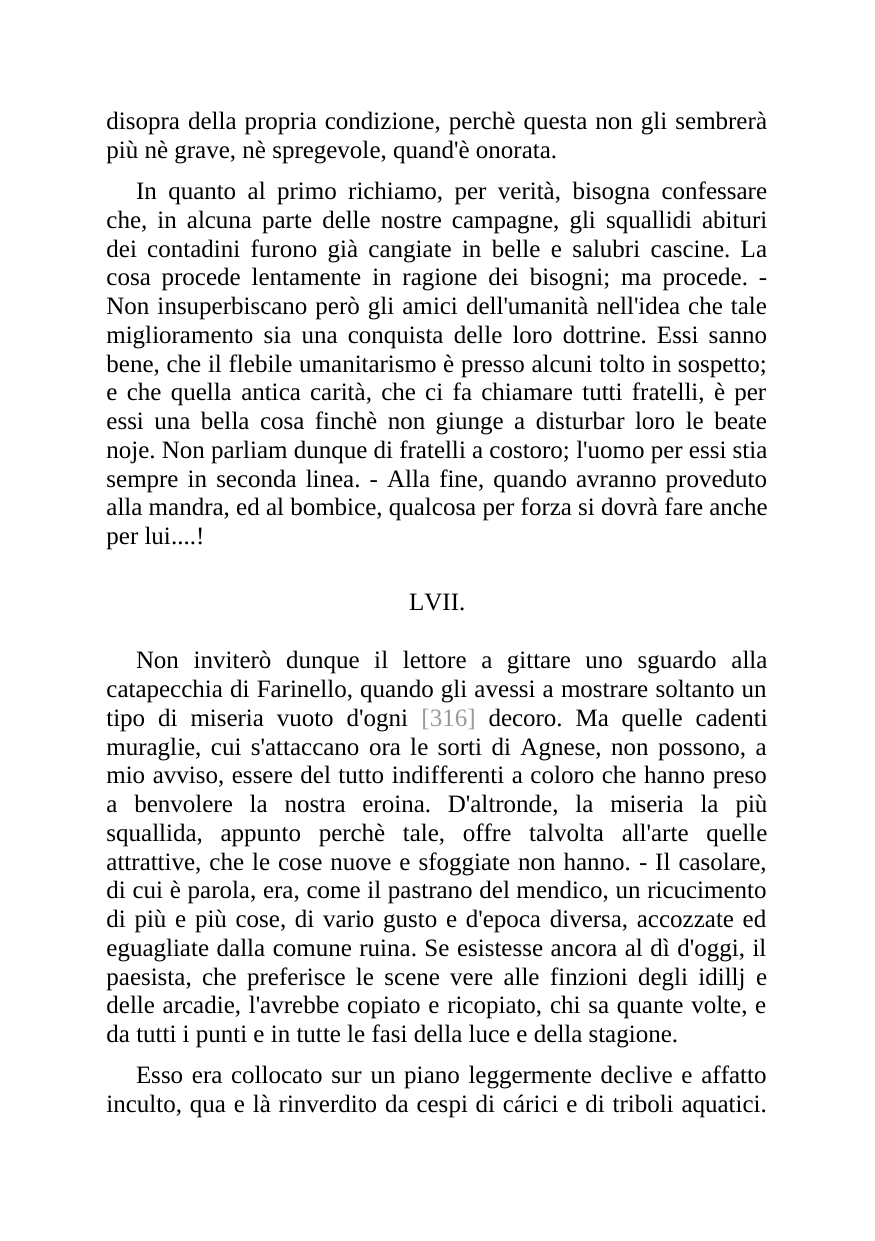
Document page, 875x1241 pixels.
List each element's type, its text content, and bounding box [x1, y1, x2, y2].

text disopra della propria condizione, perchè questa non gli sembrerà più nè grave, nè spregevole, quand'è onorata. [106, 106, 768, 164]
text In quanto al primo richiamo, per verità, bisogna confessare che, in alcuna parte delle nostre campagne, gli squallidi abituri dei contadini furono già cangiate in belle e salubri cascine. La cosa procede lentamente in ragione dei bisogni; ma procede. - Non insuperbiscano però gli amici dell'umanità nell'idea che tale miglioramento sia una conquista delle loro dottrine. Essi sanno bene, che il flebile umanitarismo è presso alcuni tolto in sospetto; e che quella antica carità, che ci fa chiamare tutti fratelli, è per essi una bella cosa finchè non giunge a disturbar loro le beate noje. Non parliam dunque di fratelli a costoro; l'uomo per essi stia sempre in seconda linea. - Alla fine, quando avranno proveduto alla mandra, ed al bombice, qualcosa per forza si dovrà fare anche per lui....! [106, 176, 768, 550]
text Esso era collocato sur un piano leggermente declive e affatto inculto, qua e là rinverdito da cespi di cárici e di triboli aquatici. [106, 1060, 768, 1118]
text Non inviterò dunque il lettore a gittare uno sguardo alla catapecchia di Farinello, quando gli avessi a mostrare soltanto un tipo di miseria vuoto d'ogni [316] decoro. Ma quelle cadenti muraglie, cui s'attaccano ora le sorti di Agnese, non possono, a mio avviso, essere del tutto indifferenti a coloro che hanno preso a benvolere la nostra eroina. D'altronde, la miseria la più squallida, appunto perchè tale, offre talvolta all'arte quelle attrattive, che le cose nuove e sfoggiate non hanno. - Il casolare, di cui è parola, era, come il pastrano del mendico, un ricucimento di più e più cose, di vario gusto e d'epoca diversa, accozzate ed eguagliate dalla comune ruina. Se esistesse ancora al dì d'oggi, il paesista, che preferisce le scene vere alle finzioni degli idillj e delle arcadie, l'avrebbe copiato e ricopiato, chi sa quante volte, e da tutti i punti e in tutte le fasi della luce e della stagione. [106, 645, 768, 1048]
subtitle LVII. [106, 587, 768, 616]
